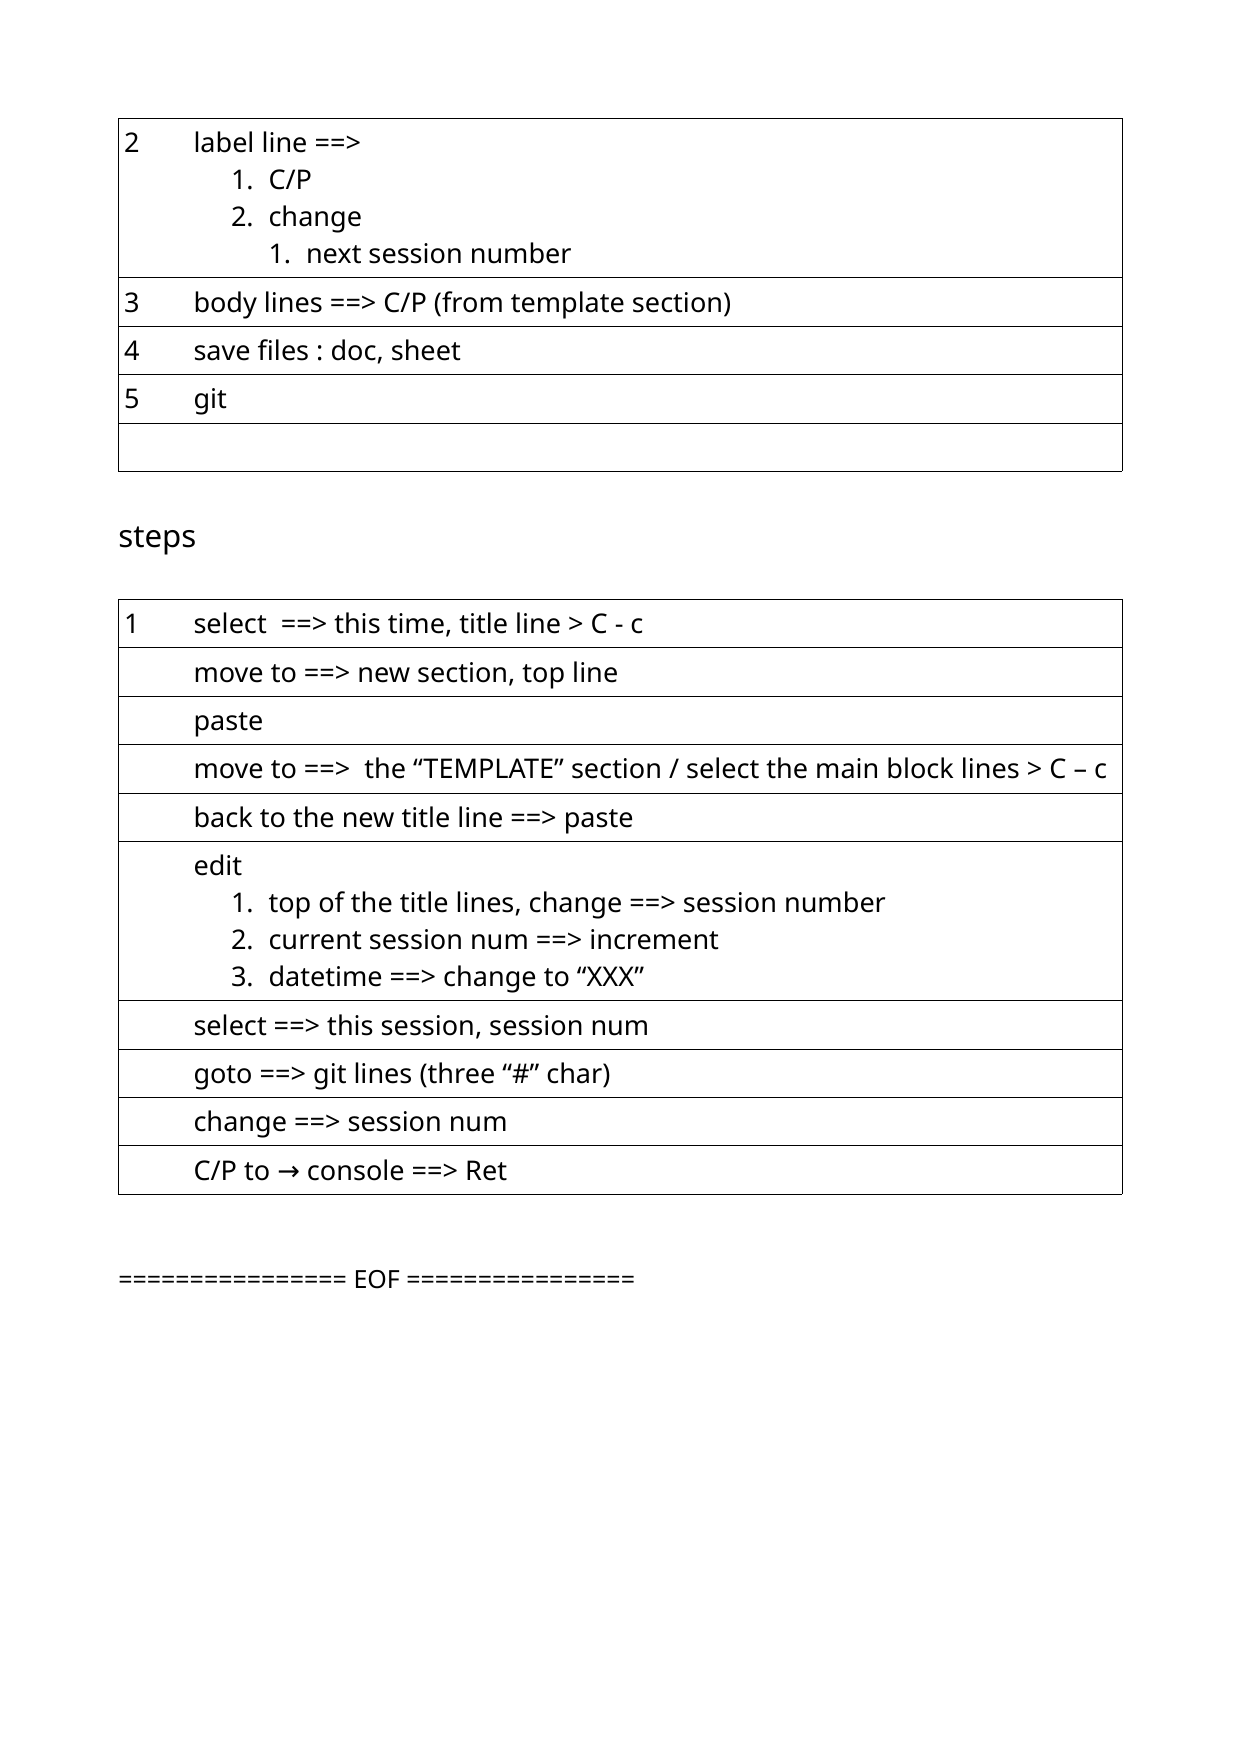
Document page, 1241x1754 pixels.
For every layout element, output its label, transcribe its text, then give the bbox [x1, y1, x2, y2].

table_cell edit top of the title lines, change ==> session number current session num ==> increment datetime ==> change to “XXX” [188, 842, 1122, 1000]
table_cell [119, 648, 187, 696]
table_cell label line ==> C/P change next session number [188, 119, 1122, 277]
table_cell change ==> session num [188, 1098, 1122, 1145]
table_cell C/P to → console ==> Ret [188, 1146, 1122, 1194]
text steps [118, 514, 1122, 556]
table_cell [188, 424, 1122, 471]
table_cell back to the new title line ==> paste [188, 794, 1122, 841]
table_cell [119, 424, 187, 471]
table_cell 4 [119, 327, 187, 374]
table_cell paste [188, 697, 1122, 744]
text ================ EOF ================ [118, 1262, 1122, 1296]
table_cell move to ==> new section, top line [188, 648, 1122, 696]
table_header 1 [119, 600, 187, 647]
table_cell 3 [119, 278, 187, 326]
table_cell 2 [119, 119, 187, 277]
table_cell body lines ==> C/P (from template section) [188, 278, 1122, 326]
table_cell [119, 1001, 187, 1048]
table_cell [119, 697, 187, 744]
table_cell [119, 745, 187, 793]
table_cell [119, 1098, 187, 1145]
table_cell 5 [119, 375, 187, 422]
table_cell git [188, 375, 1122, 422]
table_cell [119, 794, 187, 841]
table_cell goto ==> git lines (three “#” char) [188, 1050, 1122, 1097]
table_header select ==> this time, title line > C - c [188, 600, 1122, 647]
table_cell save files : doc, sheet [188, 327, 1122, 374]
table_cell move to ==> the “TEMPLATE” section / select the main block lines > C – c [188, 745, 1122, 793]
table_cell [119, 1050, 187, 1097]
table_cell [119, 842, 187, 1000]
table_cell [119, 1146, 187, 1194]
table_cell select ==> this session, session num [188, 1001, 1122, 1048]
